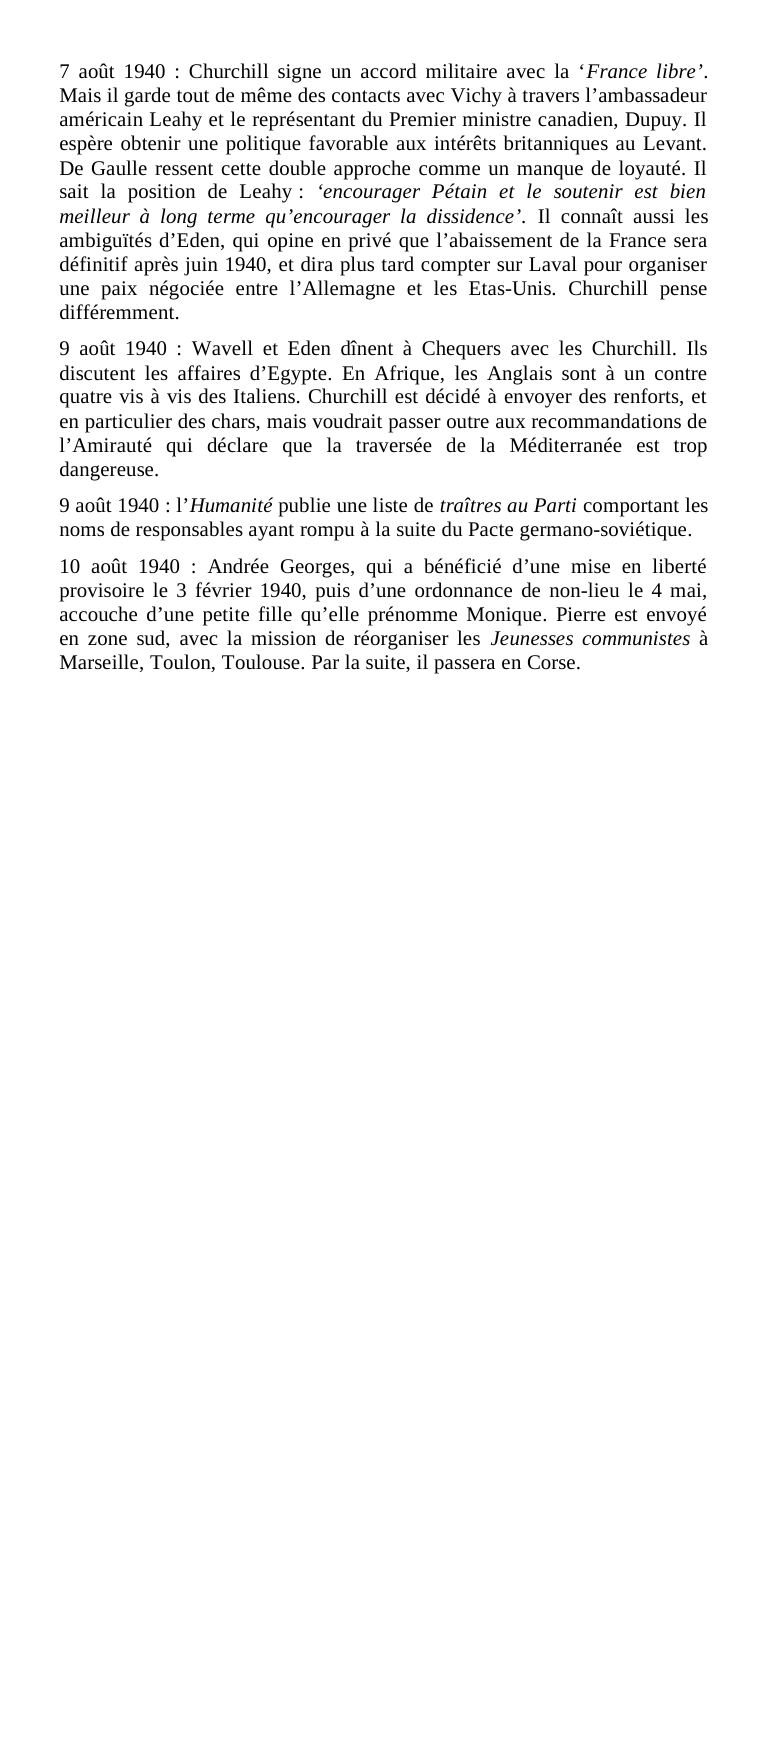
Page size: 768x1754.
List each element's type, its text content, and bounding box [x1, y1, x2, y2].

text 7 août 1940 : Churchill signe un accord militaire avec la ‘France libre’. Mais il garde tout de même des contacts avec Vichy à travers l’ambassadeur américain Leahy et le représentant du Premier ministre canadien, Dupuy. Il espère obtenir une politique favorable aux intérêts britanniques au Levant. De Gaulle ressent cette double approche comme un manque de loyauté. Il sait la position de Leahy : ‘encourager Pétain et le soutenir est bien meilleur à long terme qu’encourager la dissidence’. Il connaît aussi les ambiguïtés d’Eden, qui opine en privé que l’abaissement de la France sera définitif après juin 1940, et dira plus tard compter sur Laval pour organiser une paix négociée entre l’Allemagne et les Etas-Unis. Churchill pense différemment. [59, 59, 709, 324]
text 10 août 1940 : Andrée Georges, qui a bénéficié d’une mise en liberté provisoire le 3 février 1940, puis d’une ordonnance de non-lieu le 4 mai, accouche d’une petite fille qu’elle prénomme Monique. Pierre est envoyé en zone sud, avec la mission de réorganiser les Jeunesses communistes à Marseille, Toulon, Toulouse. Par la suite, il passera en Corse. [59, 554, 709, 674]
text 9 août 1940 : l’Humanité publie une liste de traîtres au Parti comportant les noms de responsables ayant rompu à la suite du Pacte germano-soviétique. [59, 493, 709, 541]
text 9 août 1940 : Wavell et Eden dînent à Chequers avec les Churchill. Ils discutent les affaires d’Egypte. En Afrique, les Anglais sont à un contre quatre vis à vis des Italiens. Churchill est décidé à envoyer des renforts, et en particulier des chars, mais voudrait passer outre aux recommandations de l’Amirauté qui déclare que la traversée de la Méditerranée est trop dangereuse. [59, 336, 709, 481]
